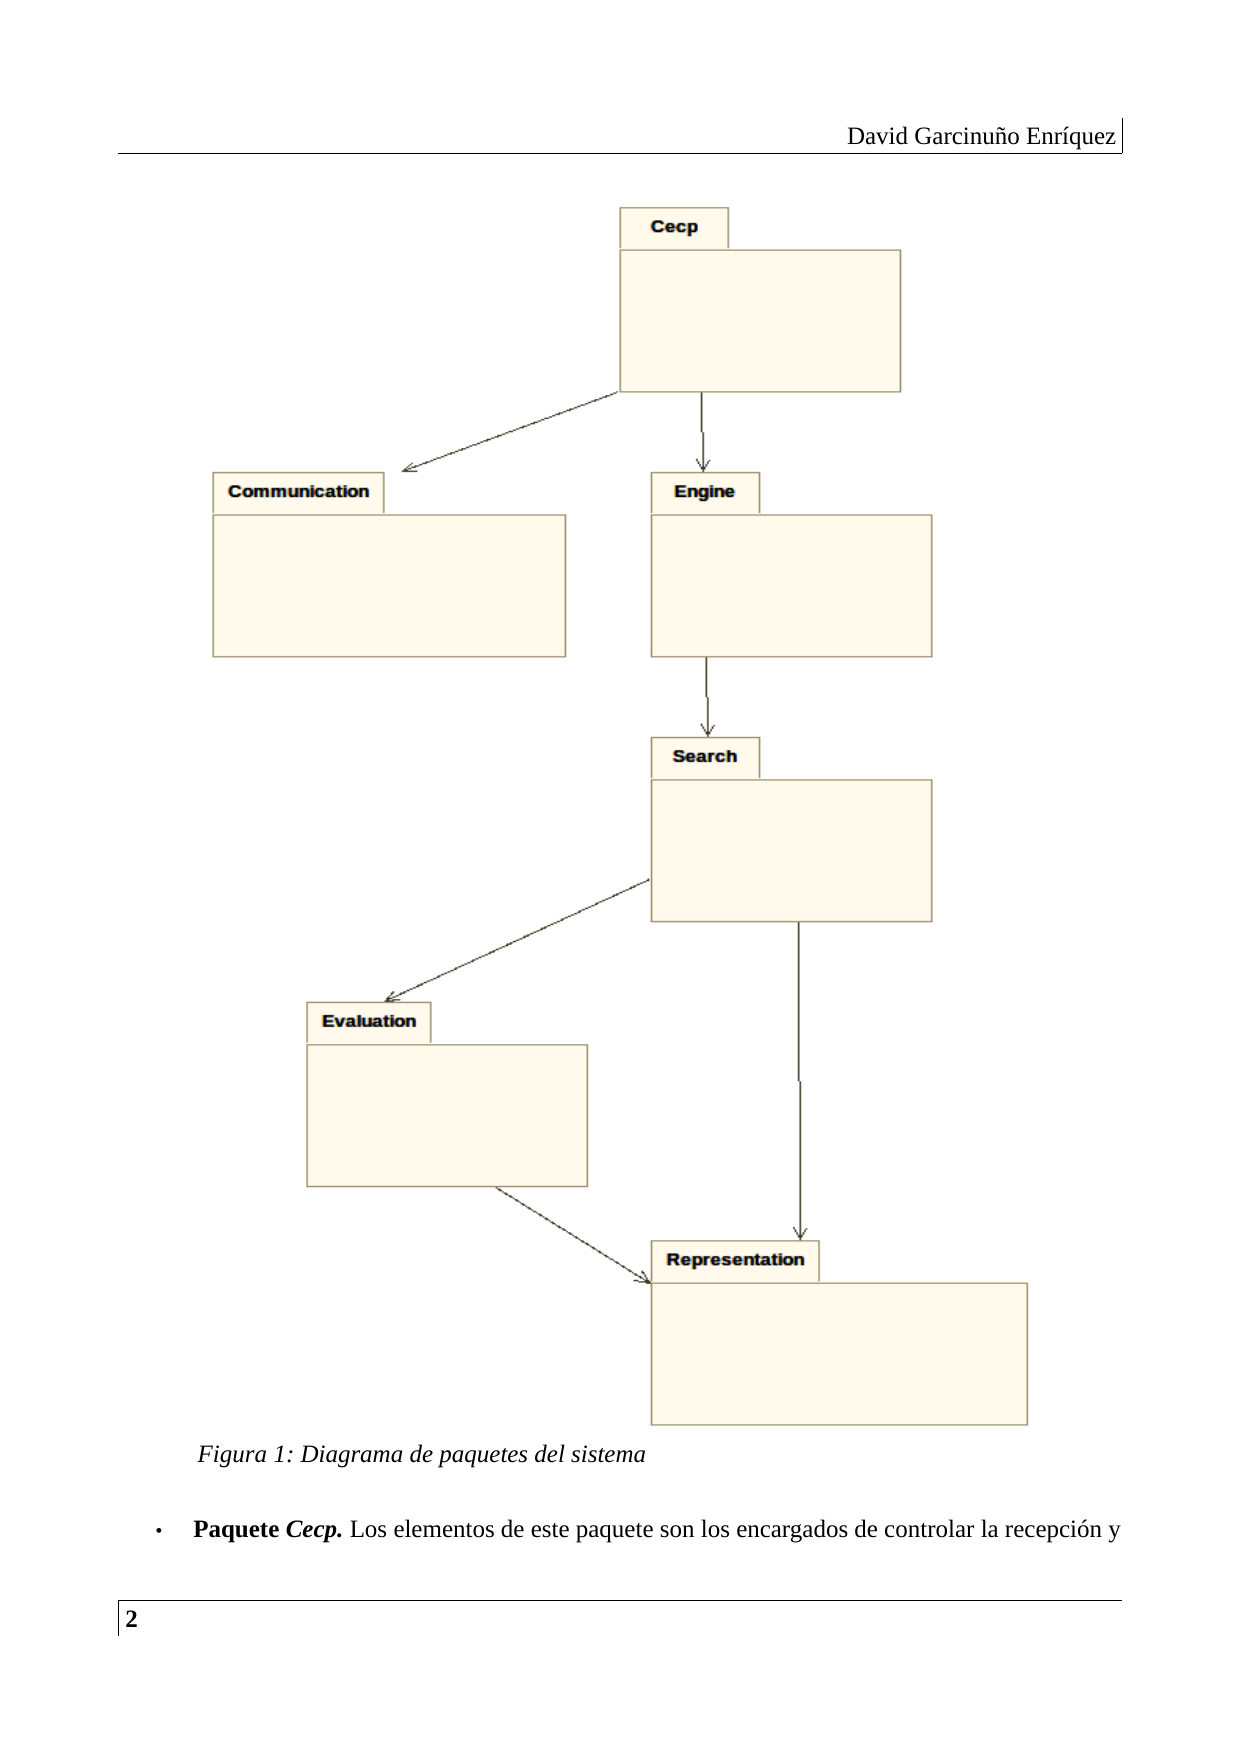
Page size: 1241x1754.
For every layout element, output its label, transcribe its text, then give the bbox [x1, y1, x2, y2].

text Figura 1: Diagrama de paquetes del sistema [197, 1439, 1043, 1468]
picture [197, 195, 1043, 1439]
list Paquete Cecp. Los elementos de este paquete son los encargados de controlar la recepción y [156, 1514, 1122, 1543]
